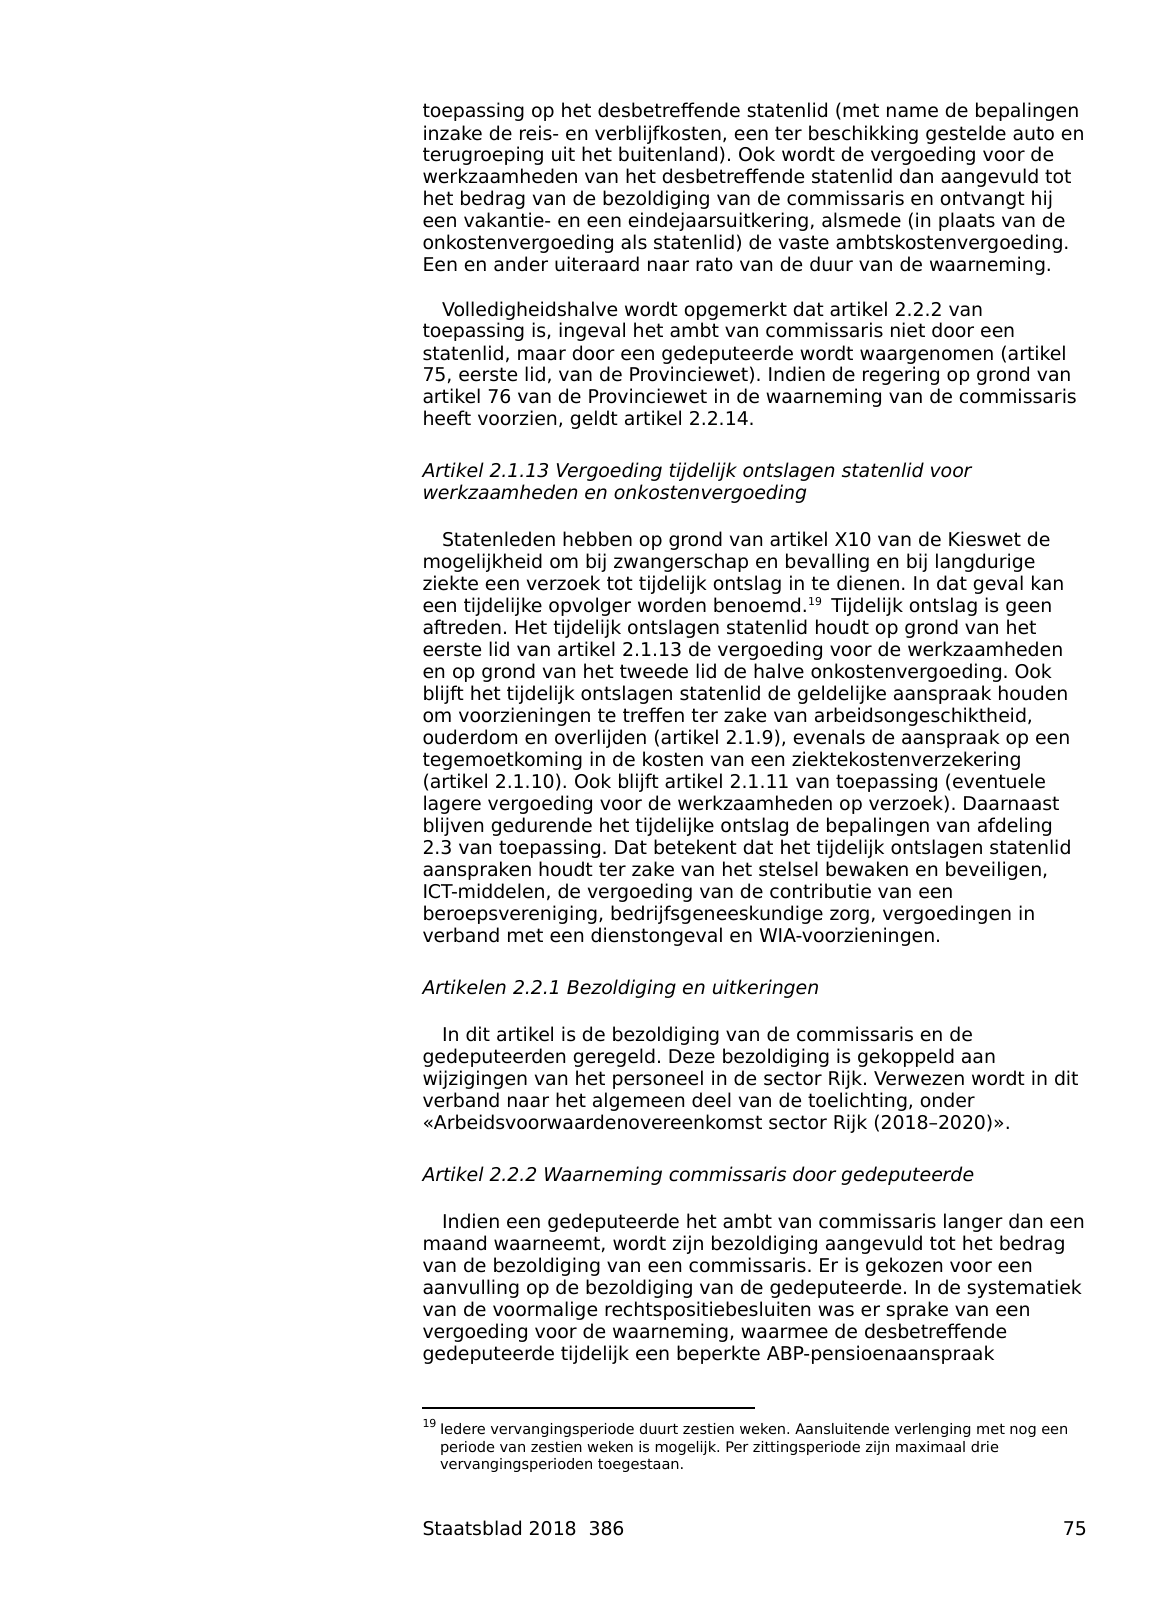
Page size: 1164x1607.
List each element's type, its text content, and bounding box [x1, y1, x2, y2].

subtitle Artikel 2.2.2 Waarneming commissaris door gedeputeerde [422, 1164, 1087, 1186]
text Iedere vervangingsperiode duurt zestien weken. Aansluitende verlenging met nog een periode van zestien weken is mogelijk. Per zittingsperiode zijn maximaal drie vervangingsperioden toegestaan. [422, 1417, 1087, 1473]
text Statenleden hebben op grond van artikel X10 van de Kieswet de mogelijkheid om bij zwangerschap en bevalling en bij langdurige ziekte een verzoek tot tijdelijk ontslag in te dienen. In dat geval kan een tijdelijke opvolger worden benoemd. Tijdelijk ontslag is geen aftreden. Het tijdelijk ontslagen statenlid houdt op grond van het eerste lid van artikel 2.1.13 de vergoeding voor de werkzaamheden en op grond van het tweede lid de halve onkostenvergoeding. Ook blijft het tijdelijk ontslagen statenlid de geldelijke aanspraak houden om voorzieningen te treffen ter zake van arbeidsongeschiktheid, ouderdom en overlijden (artikel 2.1.9), evenals de aanspraak op een tegemoetkoming in de kosten van een ziektekostenverzekering (artikel 2.1.10). Ook blijft artikel 2.1.11 van toepassing (eventuele lagere vergoeding voor de werkzaamheden op verzoek). Daarnaast blijven gedurende het tijdelijke ontslag de bepalingen van afdeling 2.3 van toepassing. Dat betekent dat het tijdelijk ontslagen statenlid aanspraken houdt ter zake van het stelsel bewaken en beveiligen, ICT-middelen, de vergoeding van de contributie van een beroepsvereniging, bedrijfsgeneeskundige zorg, vergoedingen in verband met een dienstongeval en WIA-voorzieningen. [422, 529, 1087, 947]
text toepassing op het desbetreffende statenlid (met name de bepalingen inzake de reis- en verblijfkosten, een ter beschikking gestelde auto en terugroeping uit het buitenland). Ook wordt de vergoeding voor de werkzaamheden van het desbetreffende statenlid dan aangevuld tot het bedrag van de bezoldiging van de commissaris en ontvangt hij een vakantie- en een eindejaarsuitkering, alsmede (in plaats van de onkostenvergoeding als statenlid) de vaste ambtskostenvergoeding. Een en ander uiteraard naar rato van de duur van de waarneming. [422, 100, 1087, 276]
subtitle Artikelen 2.2.1 Bezoldiging en uitkeringen [422, 977, 1087, 999]
text In dit artikel is de bezoldiging van de commissaris en de gedeputeerden geregeld. Deze bezoldiging is gekoppeld aan wijzigingen van het personeel in de sector Rijk. Verwezen wordt in dit verband naar het algemeen deel van de toelichting, onder «Arbeidsvoorwaardenovereenkomst sector Rijk (2018–2020)». [422, 1024, 1087, 1134]
text Volledigheidshalve wordt opgemerkt dat artikel 2.2.2 van toepassing is, ingeval het ambt van commissaris niet door een statenlid, maar door een gedeputeerde wordt waargenomen (artikel 75, eerste lid, van de Provinciewet). Indien de regering op grond van artikel 76 van de Provinciewet in de waarneming van de commissaris heeft voorzien, geldt artikel 2.2.14. [422, 298, 1087, 430]
text Indien een gedeputeerde het ambt van commissaris langer dan een maand waarneemt, wordt zijn bezoldiging aangevuld tot het bedrag van de bezoldiging van een commissaris. Er is gekozen voor een aanvulling op de bezoldiging van de gedeputeerde. In de systematiek van de voormalige rechtspositiebesluiten was er sprake van een vergoeding voor de waarneming, waarmee de desbetreffende gedeputeerde tijdelijk een beperkte ABP-pensioenaanspraak [422, 1211, 1087, 1364]
subtitle Artikel 2.1.13 Vergoeding tijdelijk ontslagen statenlid voor werkzaamheden en onkostenvergoeding [422, 460, 1087, 504]
